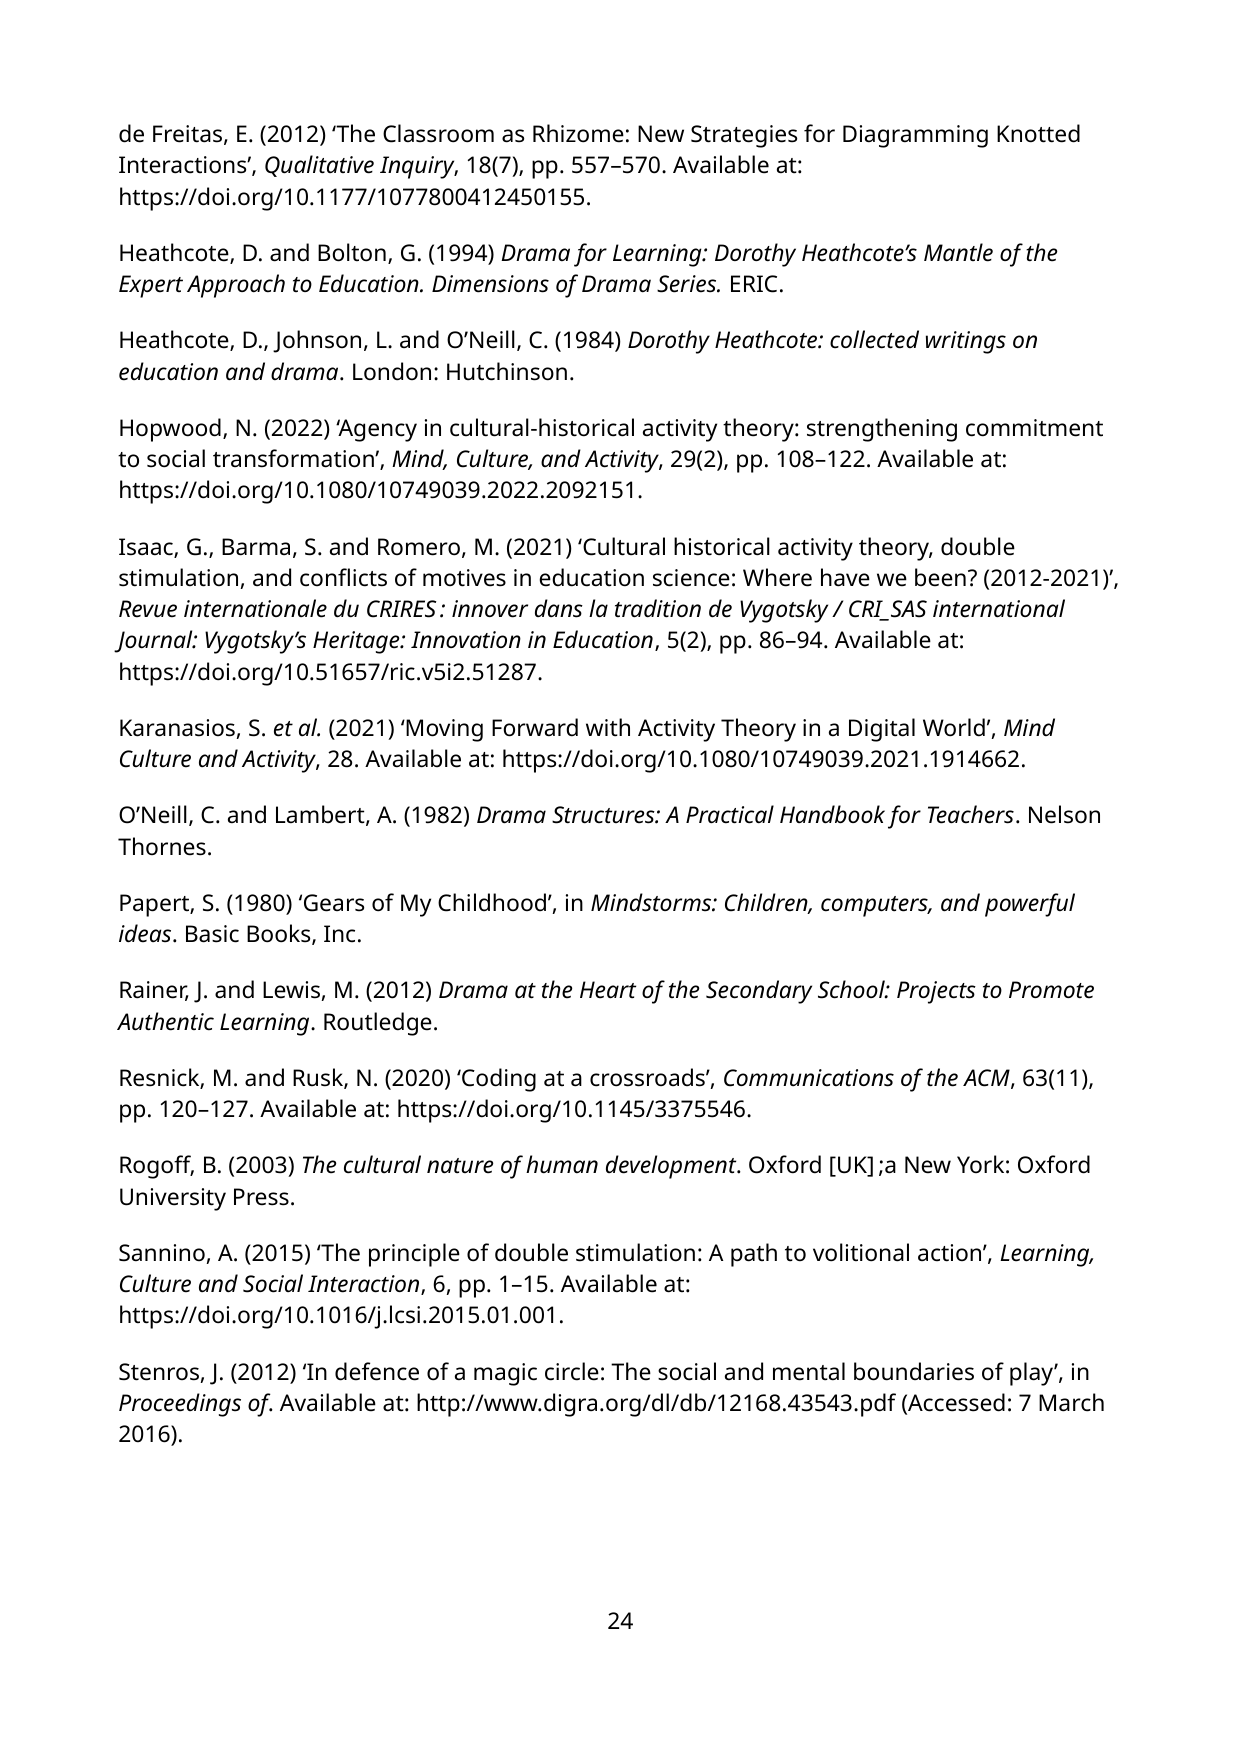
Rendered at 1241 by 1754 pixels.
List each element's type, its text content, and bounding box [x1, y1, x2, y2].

text de Freitas, E. (2012) ‘The Classroom as Rhizome: New Strategies for Diagramming Knotted Interactions’, Qualitative Inquiry, 18(7), pp. 557–570. Available at: https://doi.org/10.1177/1077800412450155. [118, 118, 1122, 212]
text Papert, S. (1980) ‘Gears of My Childhood’, in Mindstorms: Children, computers, and powerful ideas. Basic Books, Inc. [118, 887, 1122, 949]
text Karanasios, S. et al. (2021) ‘Moving Forward with Activity Theory in a Digital World’, Mind Culture and Activity, 28. Available at: https://doi.org/10.1080/10749039.2021.1914662. [118, 712, 1122, 774]
text Heathcote, D., Johnson, L. and O’Neill, C. (1984) Dorothy Heathcote: collected writings on education and drama. London: Hutchinson. [118, 324, 1122, 387]
text O’Neill, C. and Lambert, A. (1982) Drama Structures: A Practical Handbook for Teachers. Nelson Thornes. [118, 799, 1122, 862]
text Stenros, J. (2012) ‘In defence of a magic circle: The social and mental boundaries of play’, in Proceedings of. Available at: http://www.digra.org/dl/db/12168.43543.pdf (Accessed: 7 March 2016). [118, 1356, 1122, 1449]
text Hopwood, N. (2022) ‘Agency in cultural-historical activity theory: strengthening commitment to social transformation’, Mind, Culture, and Activity, 29(2), pp. 108–122. Available at: https://doi.org/10.1080/10749039.2022.2092151. [118, 412, 1122, 506]
text Sannino, A. (2015) ‘The principle of double stimulation: A path to volitional action’, Learning, Culture and Social Interaction, 6, pp. 1–15. Available at: https://doi.org/10.1016/j.lcsi.2015.01.001. [118, 1237, 1122, 1331]
text Rogoff, B. (2003) The cultural nature of human development. Oxford [UK] ;a New York: Oxford University Press. [118, 1149, 1122, 1212]
text Heathcote, D. and Bolton, G. (1994) Drama for Learning: Dorothy Heathcote’s Mantle of the Expert Approach to Education. Dimensions of Drama Series. ERIC. [118, 237, 1122, 299]
text Rainer, J. and Lewis, M. (2012) Drama at the Heart of the Secondary School: Projects to Promote Authentic Learning. Routledge. [118, 974, 1122, 1037]
text Resnick, M. and Rusk, N. (2020) ‘Coding at a crossroads’, Communications of the ACM, 63(11), pp. 120–127. Available at: https://doi.org/10.1145/3375546. [118, 1062, 1122, 1124]
text Isaac, G., Barma, S. and Romero, M. (2021) ‘Cultural historical activity theory, double stimulation, and conflicts of motives in education science: Where have we been? (2012-2021)’, Revue internationale du CRIRES : innover dans la tradition de Vygotsky / CRI_SAS international Journal: Vygotsky’s Heritage: Innovation in Education, 5(2), pp. 86–94. Available at: https://doi.org/10.51657/ric.v5i2.51287. [118, 531, 1122, 687]
